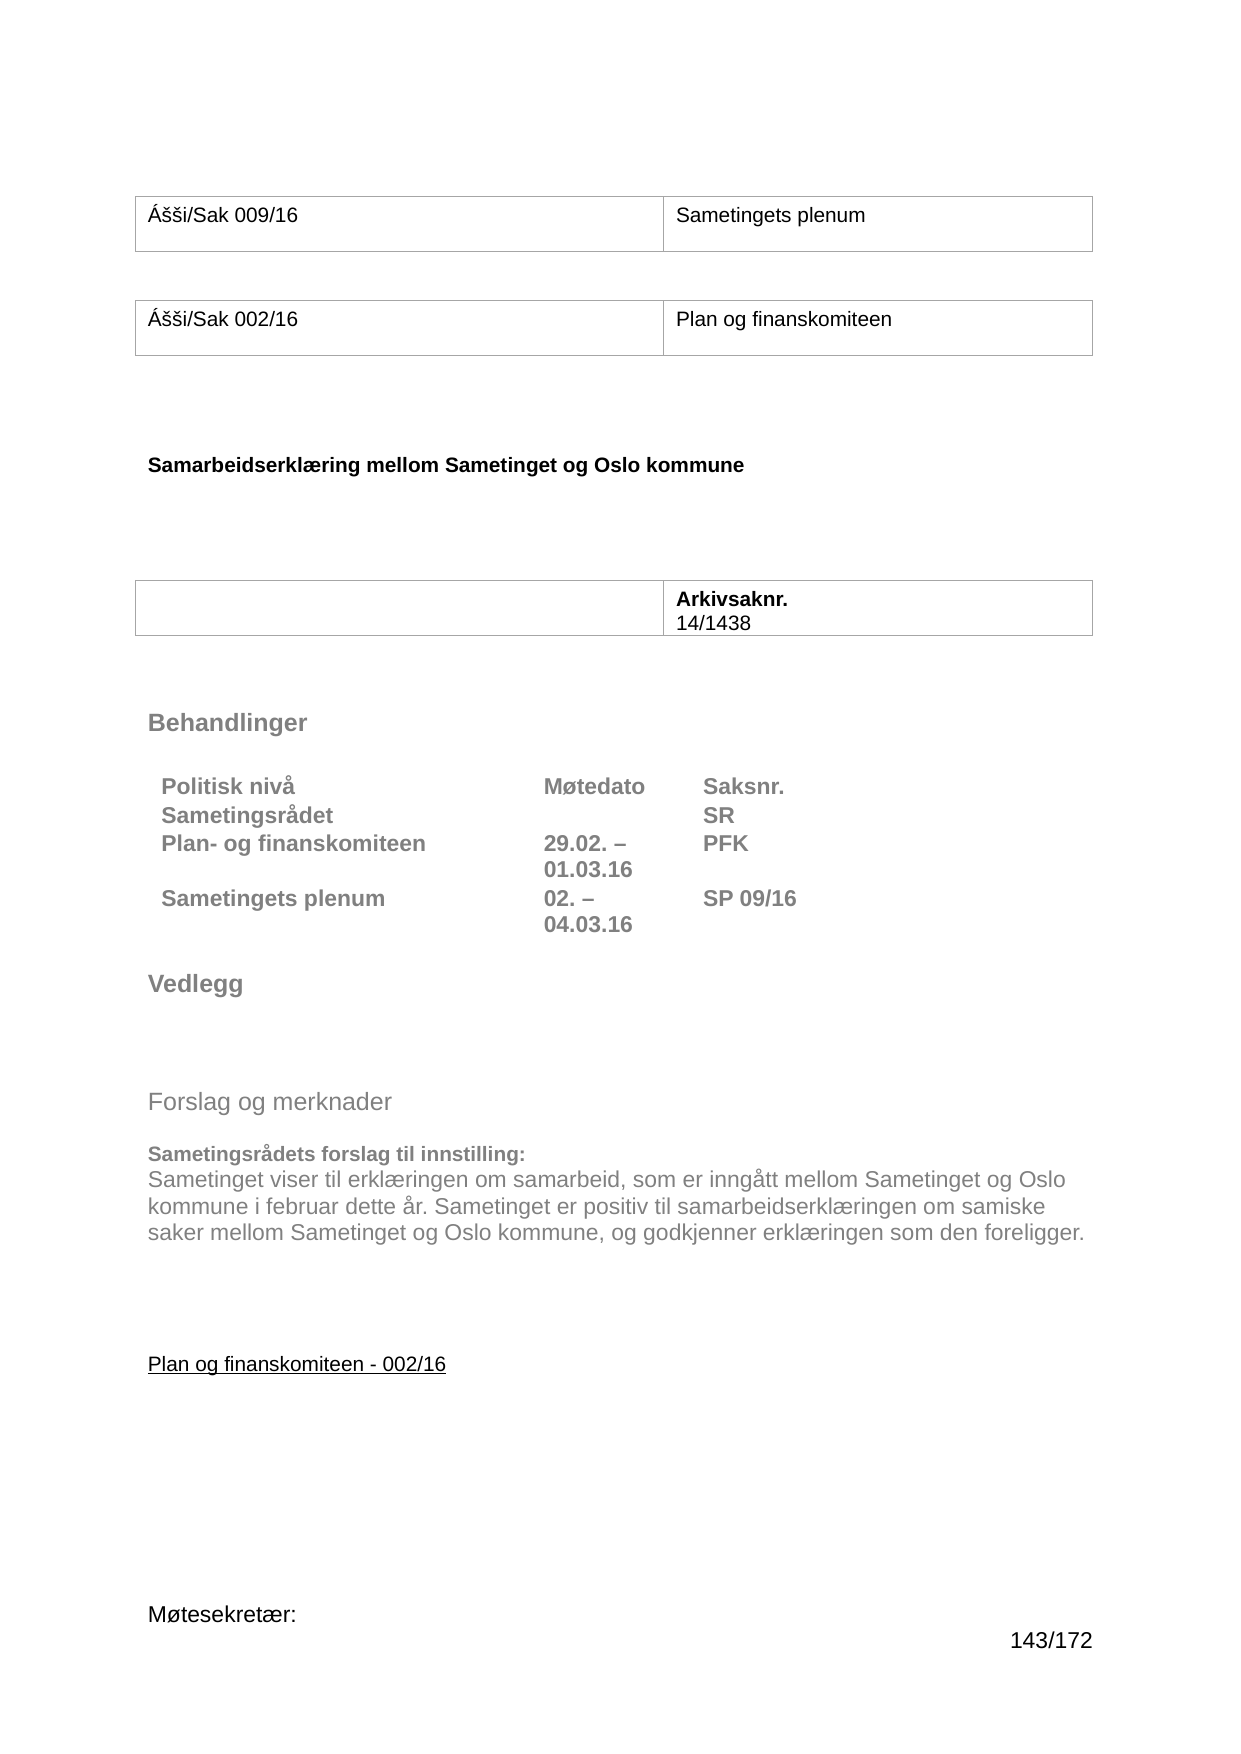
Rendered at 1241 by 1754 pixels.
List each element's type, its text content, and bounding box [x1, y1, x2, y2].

table_cell Sametingets plenum [148, 884, 530, 939]
table_cell [664, 636, 1092, 659]
table_header Arkivsaknr. 14/1438 [664, 581, 1092, 634]
table_cell Plan- og finanskomiteen [148, 829, 530, 884]
table_header Plan og finanskomiteen [664, 301, 1092, 355]
table_header Ášši/Sak 002/16 [136, 301, 663, 355]
table_header Sametingets plenum [664, 197, 1092, 251]
table_cell [530, 801, 689, 829]
table_cell 02. – 04.03.16 [530, 884, 689, 939]
table_header [148, 1034, 998, 1059]
table_header Ášši/Sak 009/16 [136, 197, 663, 251]
table_cell SR [689, 801, 1056, 829]
table_header Forslag og merknader Sametingsrådets forslag til innstilling: Sametinget viser til erklæringen om samarbeid, som er inngått mellom Sametinget og Oslo kommune i februar dette år. Sametinget er positiv til samarbeidserklæringen om samiske saker mellom Sametinget og Oslo kommune, og godkjenner erklæringen som den foreligger. [136, 1087, 1104, 1324]
table_cell [136, 636, 664, 659]
table_header [136, 581, 663, 634]
table_header Politisk nivå [148, 772, 530, 801]
text Samarbeidserklæring mellom Sametinget og Oslo kommune [148, 453, 1093, 477]
table_cell SP 09/16 [689, 884, 1056, 939]
table_header [136, 1479, 1096, 1503]
table_header Behandlinger Vedlegg [136, 708, 1067, 1060]
table_header Saksnr. [689, 772, 1056, 801]
table_cell Sametingsrådet [148, 801, 530, 829]
table_header Møtedato [530, 772, 689, 801]
table_cell PFK [689, 829, 1056, 884]
table_cell 29.02. – 01.03.16 [530, 829, 689, 884]
text Plan og finanskomiteen - 002/16 [148, 1352, 1093, 1406]
